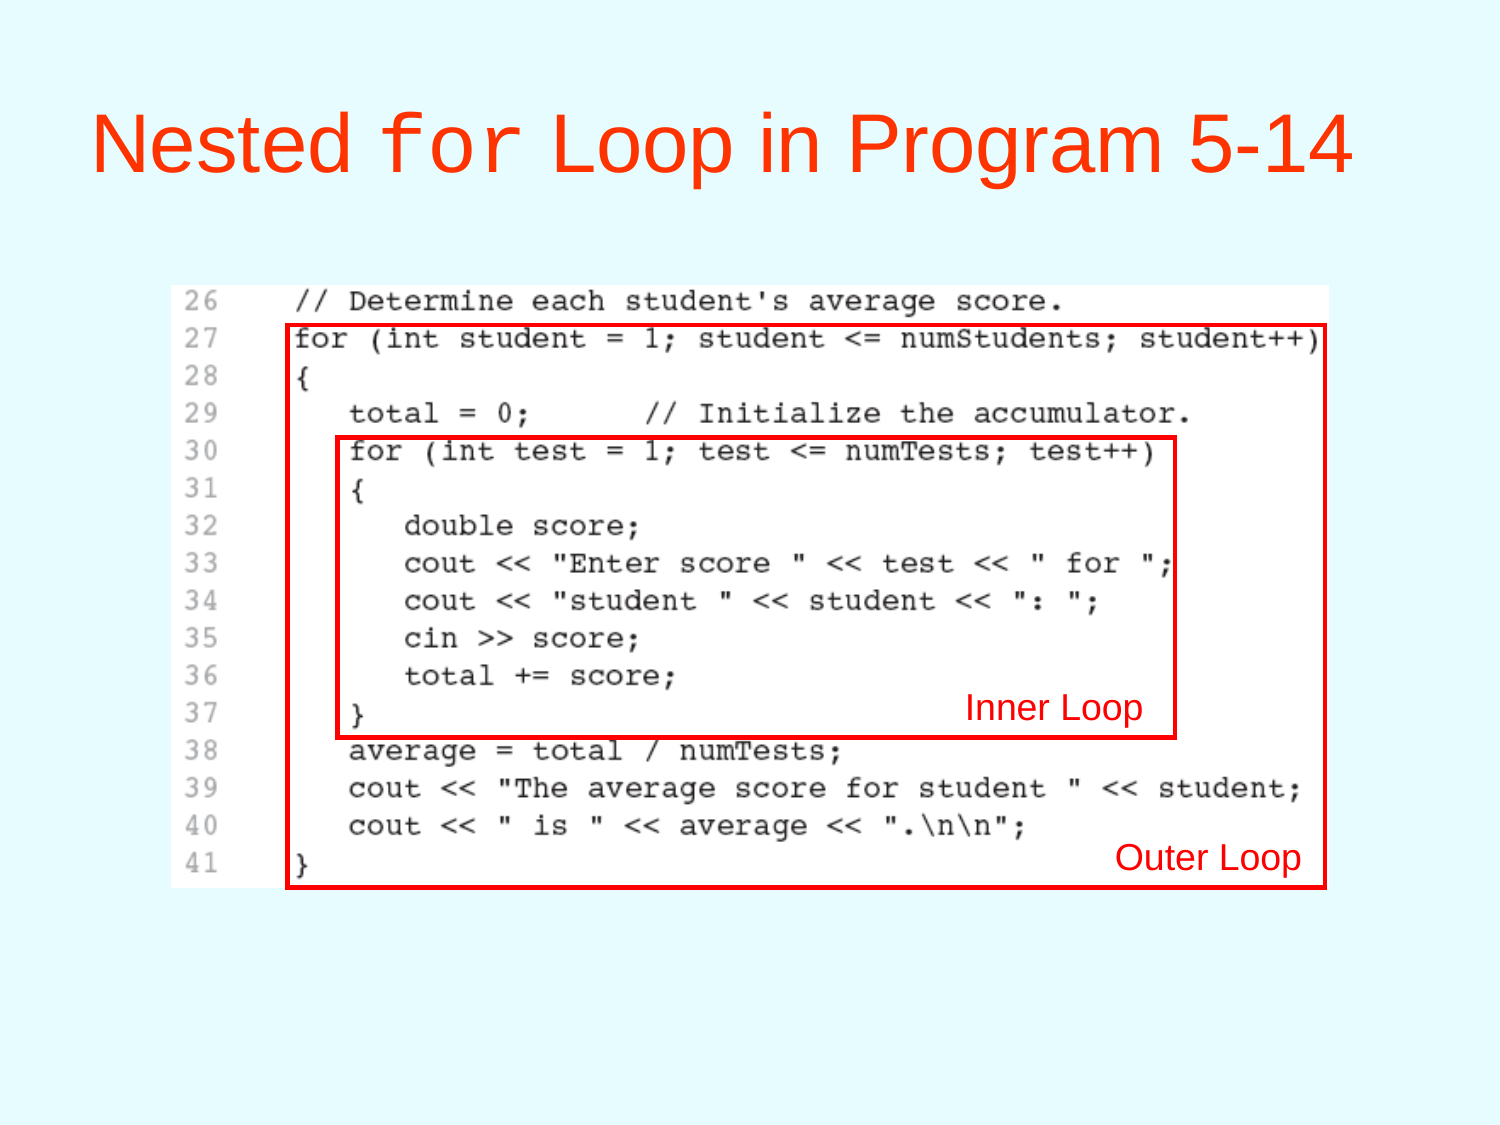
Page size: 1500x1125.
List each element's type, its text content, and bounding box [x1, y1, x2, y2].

picture [171, 285, 1329, 888]
picture [290, 327, 1323, 885]
title Nested for Loop in Program 5-14 [75, 45, 1426, 233]
text_box Outer Loop [1100, 824, 1326, 886]
text_box Inner Loop [950, 674, 1176, 736]
